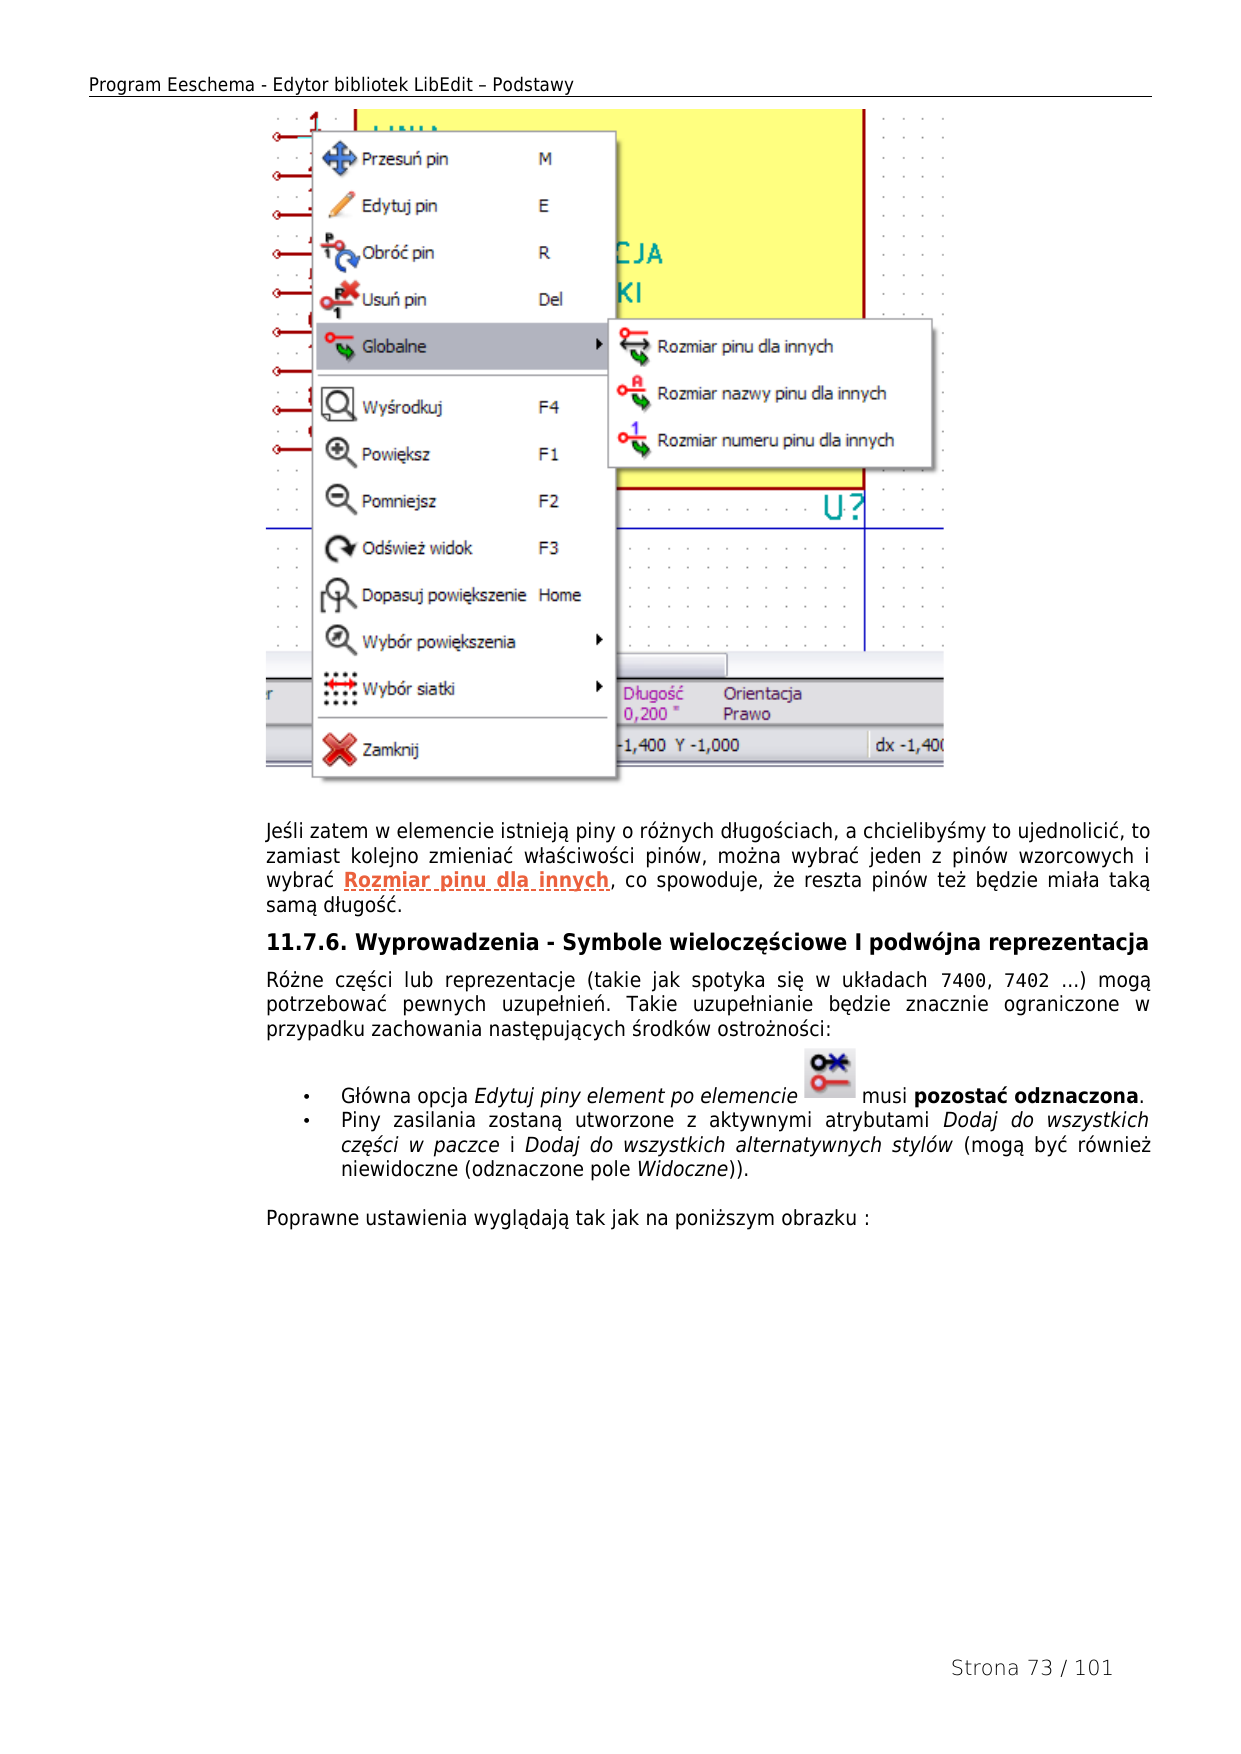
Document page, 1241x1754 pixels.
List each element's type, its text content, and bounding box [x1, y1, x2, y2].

list Piny zasilania zostaną utworzone z aktywnymi atrybutami Dodaj do wszystkich części w paczce i Dodaj do wszystkich alternatywnych stylów (mogą być również niewidoczne (odznaczone pole Widoczne)). [303, 1108, 1152, 1182]
text Jeśli zatem w elemencie istnieją piny o różnych długościach, a chcielibyśmy to ujednolicić, to zamiast kolejno zmieniać właściwości pinów, można wybrać jeden z pinów wzorcowych i wybrać Rozmiar pinu dla innych, co spowoduje, że reszta pinów też będzie miała taką samą długość. [266, 819, 1152, 917]
list Główna opcja Edytuj piny element po elemencie musi pozostać odznaczona. [303, 1041, 1152, 1108]
subtitle Wyprowadzenia - Symbole wieloczęściowe I podwójna reprezentacja [266, 929, 1152, 956]
picture [804, 1047, 856, 1098]
text Poprawne ustawienia wyglądają tak jak na poniższym obrazku : [266, 1206, 1152, 1231]
text Różne części lub reprezentacje (takie jak spotyka się w układach 7400, 7402 ...) mogą potrzebować pewnych uzupełnień. Takie uzupełnianie będzie znacznie ograniczone w przypadku zachowania następujących środków ostrożności: [266, 968, 1152, 1041]
picture [265, 109, 944, 789]
